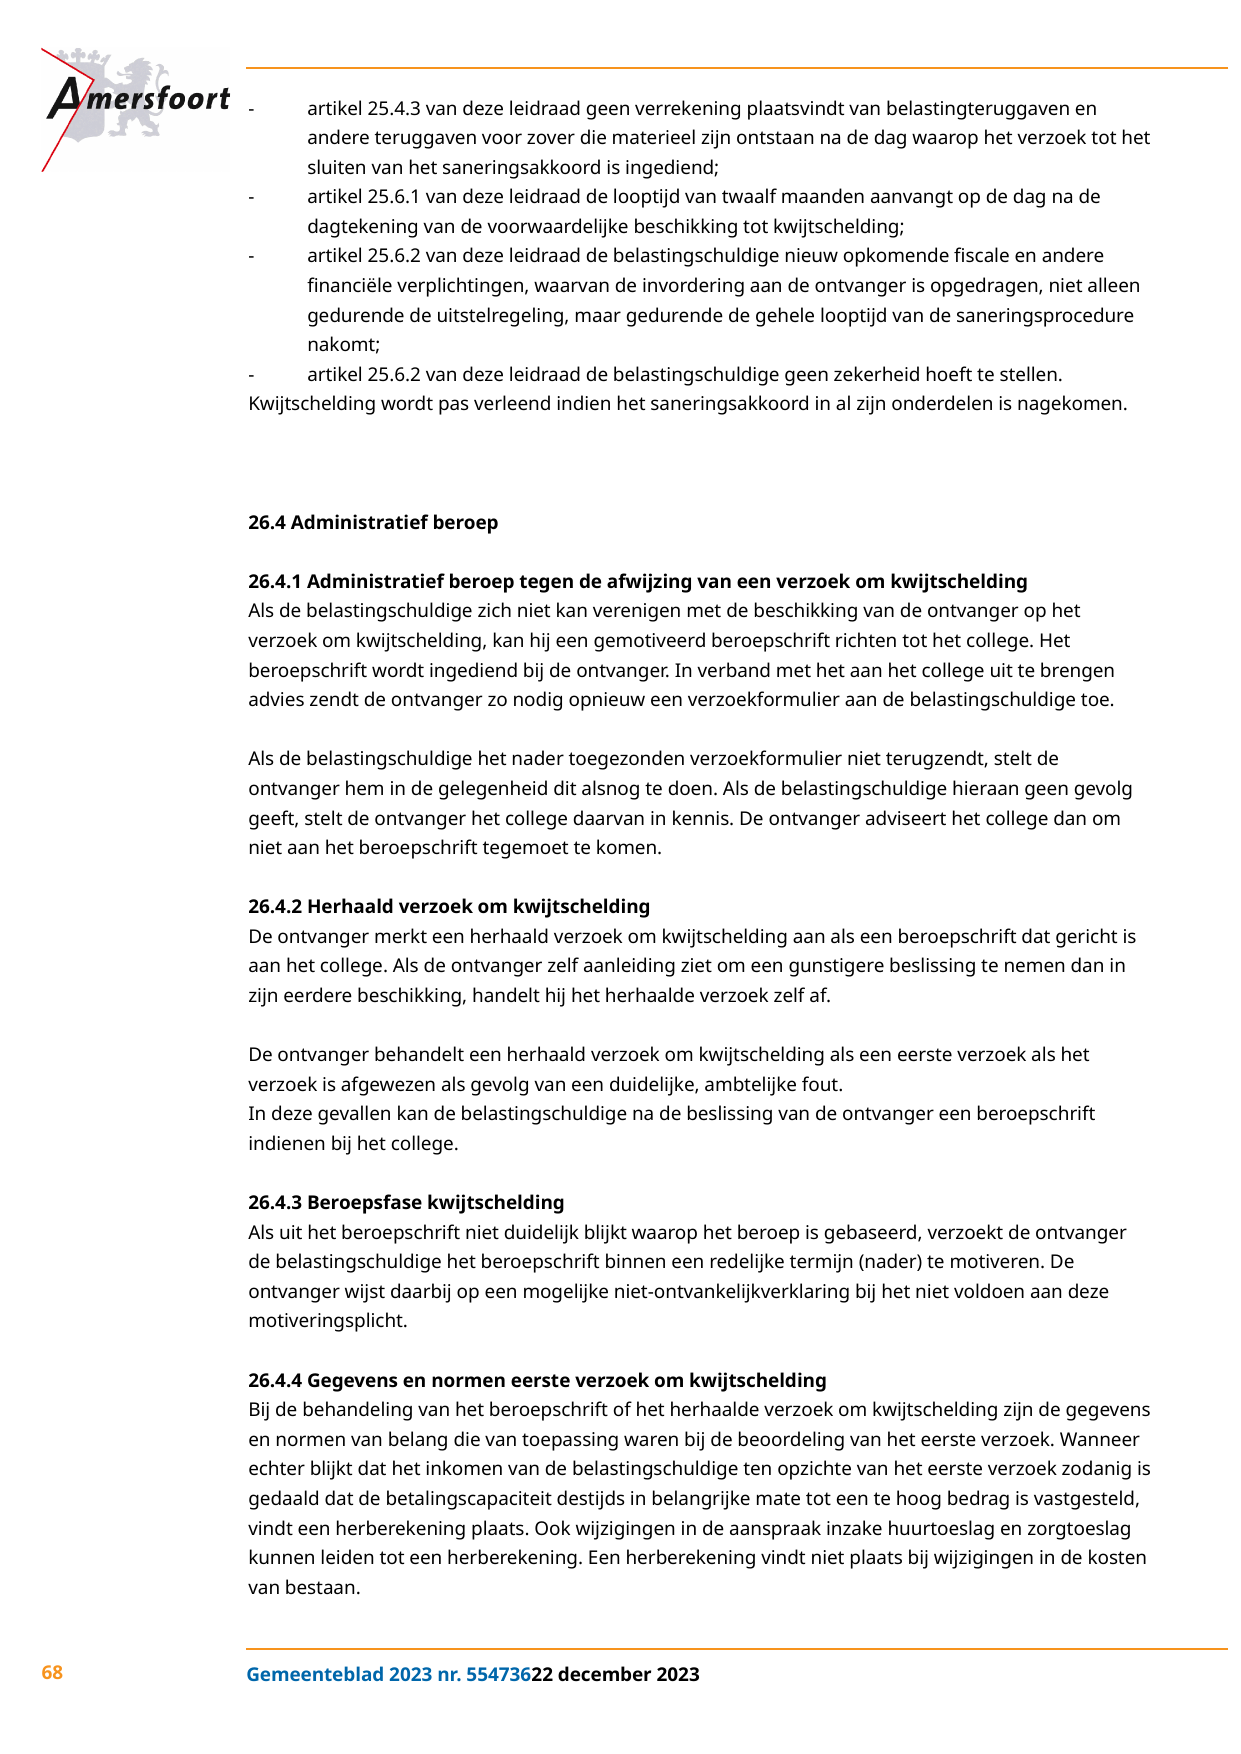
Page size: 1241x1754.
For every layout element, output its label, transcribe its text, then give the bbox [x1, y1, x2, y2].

text 26.4.2 Herhaald verzoek om kwijtschelding [248, 893, 1152, 919]
list artikel 25.6.2 van deze leidraad de belastingschuldige nieuw opkomende fiscale en andere financiële verplichtingen, waarvan de invordering aan de ontvanger is opgedragen, niet alleen gedurende de uitstelregeling, maar gedurende de gehele looptijd van de saneringsprocedure nakomt; [248, 243, 1152, 357]
list artikel 25.6.2 van deze leidraad de belastingschuldige geen zekerheid hoeft te stellen. [248, 361, 1152, 387]
list artikel 25.4.3 van deze leidraad geen verrekening plaatsvindt van belastingteruggaven en andere teruggaven voor zover die materieel zijn ontstaan na de dag waarop het verzoek tot het sluiten van het saneringsakkoord is ingediend; [248, 95, 1152, 180]
text Kwijtschelding wordt pas verleend indien het saneringsakkoord in al zijn onderdelen is nagekomen. [248, 391, 1152, 416]
text De ontvanger behandelt een herhaald verzoek om kwijtschelding als een eerste verzoek als het verzoek is afgewezen als gevolg van een duidelijke, ambtelijke fout. [248, 1041, 1152, 1097]
list artikel 25.6.1 van deze leidraad de looptijd van twaalf maanden aanvangt op de dag na de dagtekening van de voorwaardelijke beschikking tot kwijtschelding; [248, 183, 1152, 239]
text 26.4.1 Administratief beroep tegen de afwijzing van een verzoek om kwijtschelding [248, 568, 1152, 594]
text Als uit het beroepschrift niet duidelijk blijkt waarop het beroep is gebaseerd, verzoekt de ontvanger de belastingschuldige het beroepschrift binnen een redelijke termijn (nader) te motiveren. De ontvanger wijst daarbij op een mogelijke niet-ontvankelijkverklaring bij het niet voldoen aan deze motiveringsplicht. [248, 1219, 1152, 1333]
text 26.4.4 Gegevens en normen eerste verzoek om kwijtschelding [248, 1367, 1152, 1393]
picture [41, 47, 231, 172]
text Als de belastingschuldige zich niet kan verenigen met de beschikking van de ontvanger op het verzoek om kwijtschelding, kan hij een gemotiveerd beroepschrift richten tot het college. Het beroepschrift wordt ingediend bij de ontvanger. In verband met het aan het college uit te brengen advies zendt de ontvanger zo nodig opnieuw een verzoekformulier aan de belastingschuldige toe. [248, 598, 1152, 712]
text Bij de behandeling van het beroepschrift of het herhaalde verzoek om kwijtschelding zijn de gegevens en normen van belang die van toepassing waren bij de beoordeling van het eerste verzoek. Wanneer echter blijkt dat het inkomen van de belastingschuldige ten opzichte van het eerste verzoek zodanig is gedaald dat de betalingscapaciteit destijds in belangrijke mate tot een te hoog bedrag is vastgesteld, vindt een herberekening plaats. Ook wijzigingen in de aanspraak inzake huurtoeslag en zorgtoeslag kunnen leiden tot een herberekening. Een herberekening vindt niet plaats bij wijzigingen in de kosten van bestaan. [248, 1396, 1152, 1600]
text De ontvanger merkt een herhaald verzoek om kwijtschelding aan als een beroepschrift dat gericht is aan het college. Als de ontvanger zelf aanleiding ziet om een gunstigere beslissing te nemen dan in zijn eerdere beschikking, handelt hij het herhaalde verzoek zelf af. [248, 923, 1152, 1008]
text 26.4.3 Beroepsfase kwijtschelding [248, 1189, 1152, 1215]
text 26.4 Administratief beroep [248, 509, 1152, 535]
text Als de belastingschuldige het nader toegezonden verzoekformulier niet terugzendt, stelt de ontvanger hem in de gelegenheid dit alsnog te doen. Als de belastingschuldige hieraan geen gevolg geeft, stelt de ontvanger het college daarvan in kennis. De ontvanger adviseert het college dan om niet aan het beroepschrift tegemoet te komen. [248, 746, 1152, 860]
text In deze gevallen kan de belastingschuldige na de beslissing van de ontvanger een beroepschrift indienen bij het college. [248, 1101, 1152, 1156]
